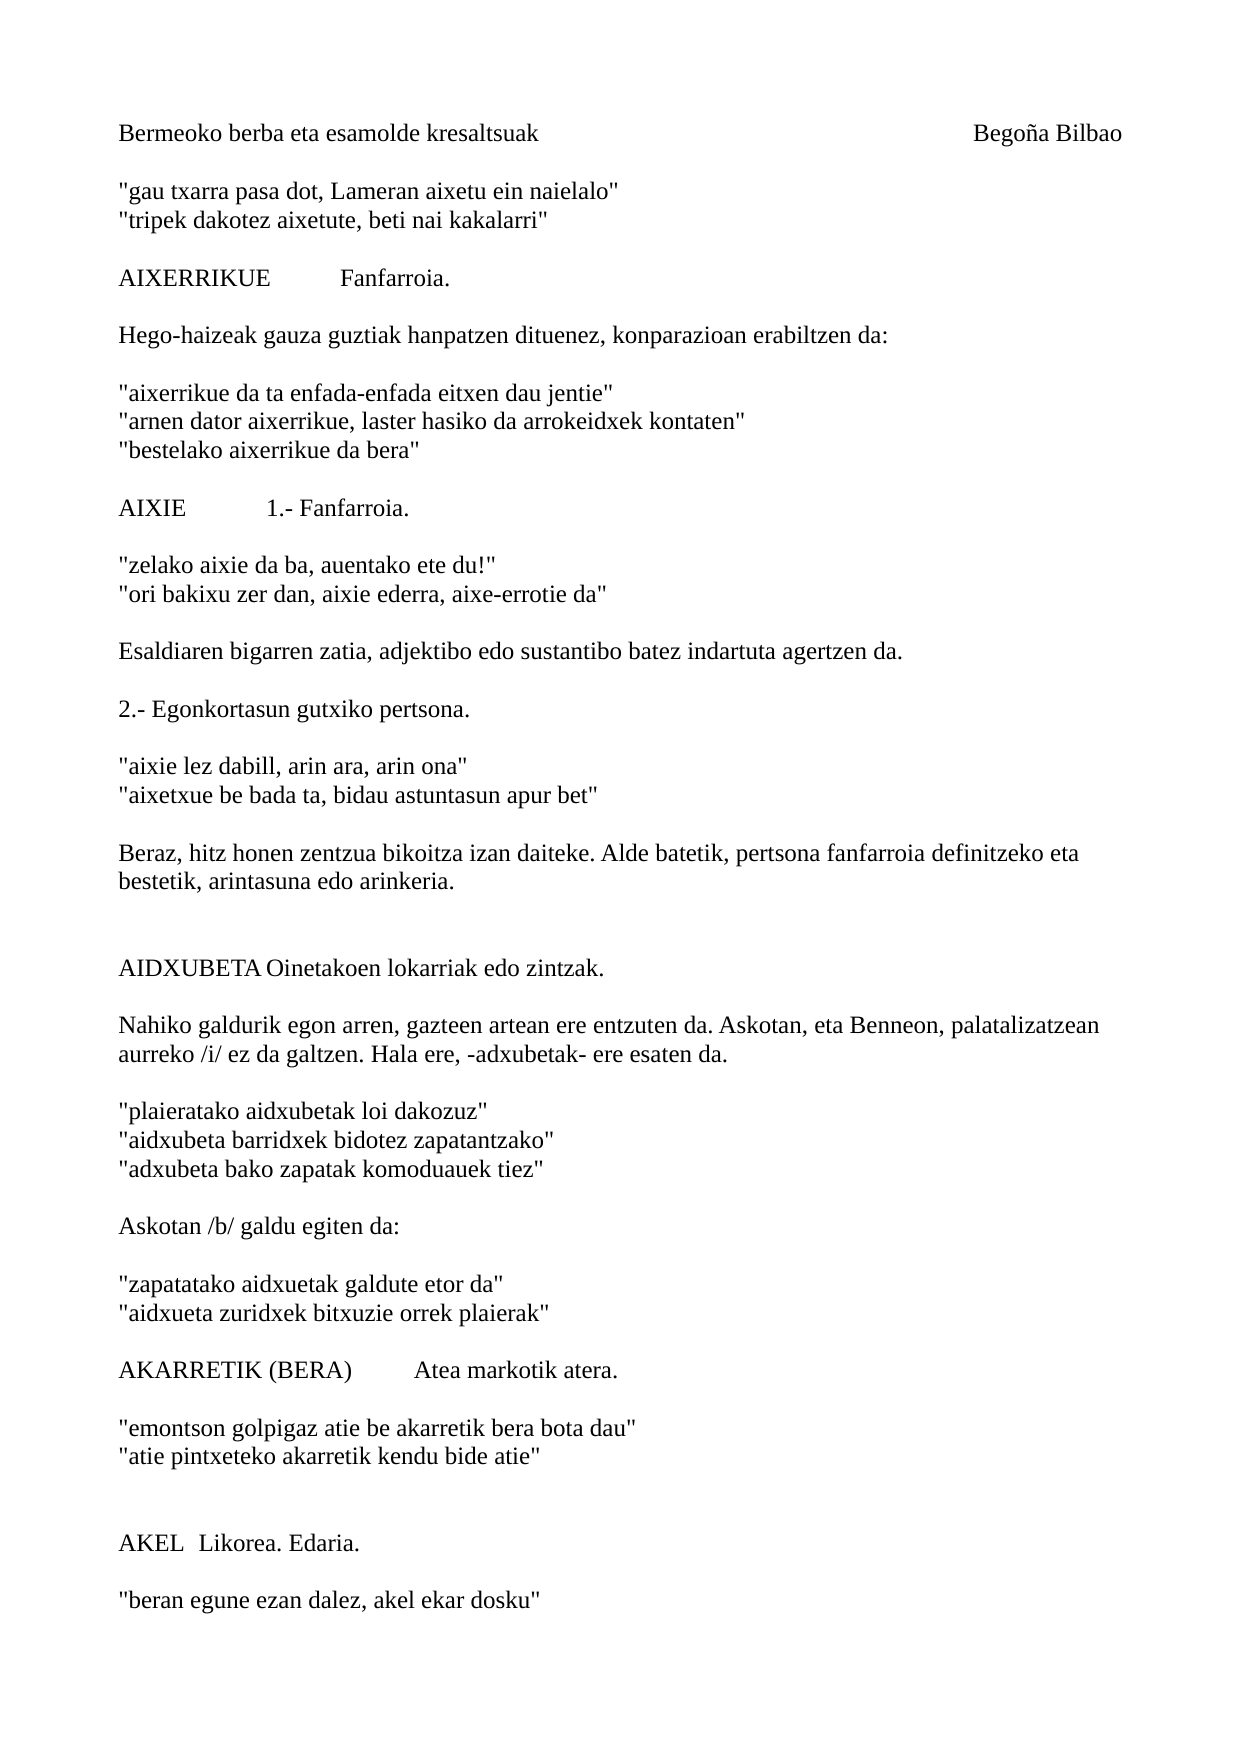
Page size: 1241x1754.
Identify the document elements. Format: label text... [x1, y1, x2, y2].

text "aidxueta zuridxek bitxuzie orrek plaierak" [118, 1298, 1122, 1326]
text Beraz, hitz honen zentzua bikoitza izan daiteke. Alde batetik, pertsona fanfarroia definitzeko eta bestetik, arintasuna edo arinkeria. [118, 838, 1122, 895]
text "bestelako aixerrikue da bera" [118, 435, 1122, 464]
text "aixetxue be bada ta, bidau astuntasun apur bet" [118, 780, 1122, 809]
text AIDXUBETA Oinetakoen lokarriak edo zintzak. [118, 953, 1122, 981]
text AIXIE 1.- Fanfarroia. [118, 493, 1122, 521]
text 2.- Egonkortasun gutxiko pertsona. [118, 694, 1122, 723]
text "emontson golpigaz atie be akarretik bera bota dau" [118, 1413, 1122, 1441]
text "plaieratako aidxubetak loi dakozuz" [118, 1096, 1122, 1125]
text Esaldiaren bigarren zatia, adjektibo edo sustantibo batez indartuta agertzen da. [118, 636, 1122, 665]
text AKEL Likorea. Edaria. [118, 1528, 1122, 1556]
text AKARRETIK (BERA) Atea markotik atera. [118, 1355, 1122, 1384]
text "tripek dakotez aixetute, beti nai kakalarri" [118, 205, 1122, 234]
text "aixie lez dabill, arin ara, arin ona" [118, 751, 1122, 780]
text "ori bakixu zer dan, aixie ederra, aixe-errotie da" [118, 579, 1122, 608]
text "gau txarra pasa dot, Lameran aixetu ein naielalo" [118, 176, 1122, 205]
text "zelako aixie da ba, auentako ete du!" [118, 550, 1122, 579]
text "aixerrikue da ta enfada-enfada eitxen dau jentie" [118, 378, 1122, 406]
text "arnen dator aixerrikue, laster hasiko da arrokeidxek kontaten" [118, 406, 1122, 435]
text "atie pintxeteko akarretik kendu bide atie" [118, 1441, 1122, 1470]
text Askotan /b/ galdu egiten da: [118, 1211, 1122, 1240]
text "aidxubeta barridxek bidotez zapatantzako" [118, 1125, 1122, 1154]
text Hego-haizeak gauza guztiak hanpatzen dituenez, konparazioan erabiltzen da: [118, 320, 1122, 349]
text AIXERRIKUE Fanfarroia. [118, 263, 1122, 291]
text "adxubeta bako zapatak komoduauek tiez" [118, 1154, 1122, 1183]
text "beran egune ezan dalez, akel ekar dosku" [118, 1585, 1122, 1614]
text Nahiko galdurik egon arren, gazteen artean ere entzuten da. Askotan, eta Benneon, palatalizatzean aurreko /i/ ez da galtzen. Hala ere, -adxubetak- ere esaten da. [118, 1010, 1122, 1068]
text "zapatatako aidxuetak galdute etor da" [118, 1269, 1122, 1298]
